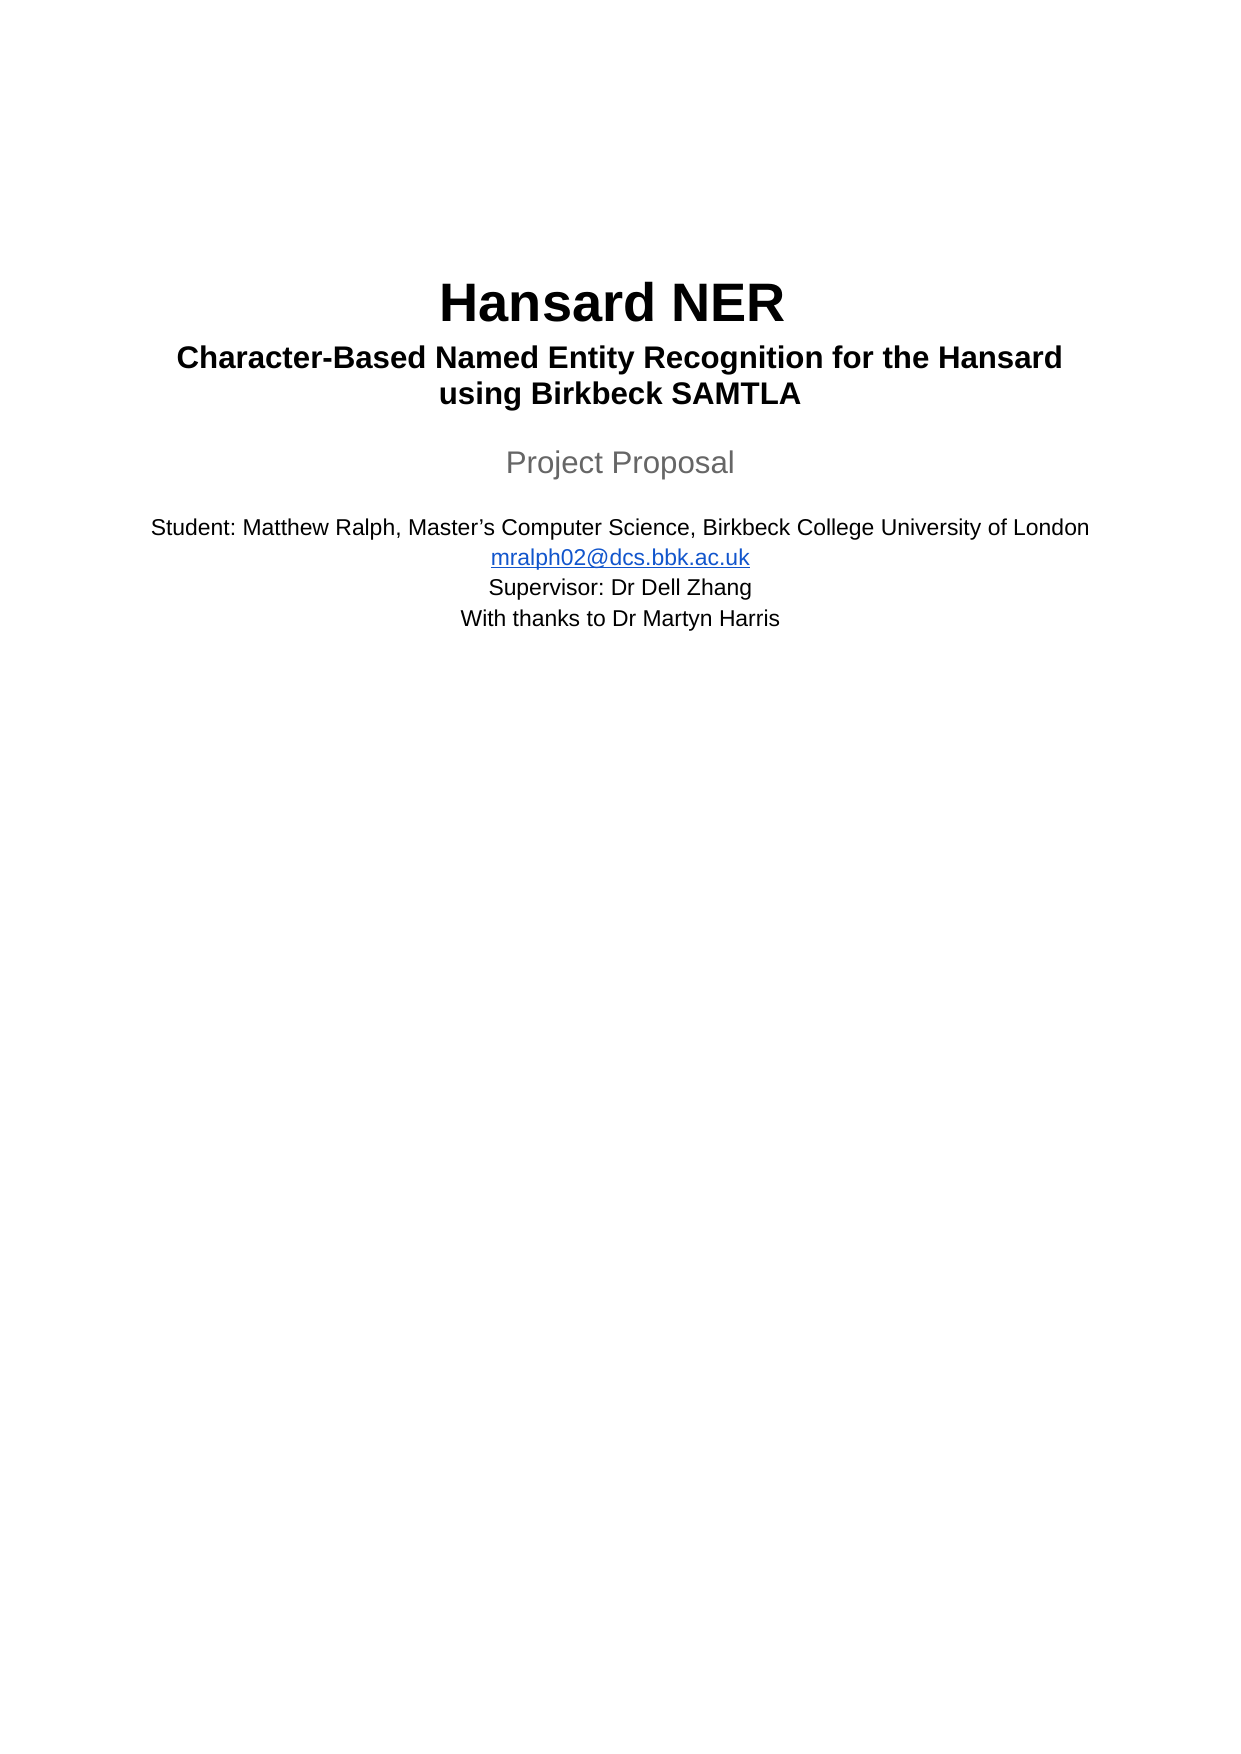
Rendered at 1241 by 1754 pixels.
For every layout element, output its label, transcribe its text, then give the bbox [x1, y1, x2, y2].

subtitle Character-Based Named Entity Recognition for the Hansard using Birkbeck SAMTLA [150, 339, 1090, 411]
text Supervisor: Dr Dell Zhang [150, 574, 1090, 601]
title Hansard NER [150, 271, 1090, 333]
subtitle Project Proposal [150, 444, 1090, 481]
text With thanks to Dr Martyn Harris [150, 604, 1090, 631]
text Student: Matthew Ralph, Master’s Computer Science, Birkbeck College University of London [150, 514, 1090, 540]
text mralph02@dcs.bbk.ac.uk [150, 544, 1090, 570]
